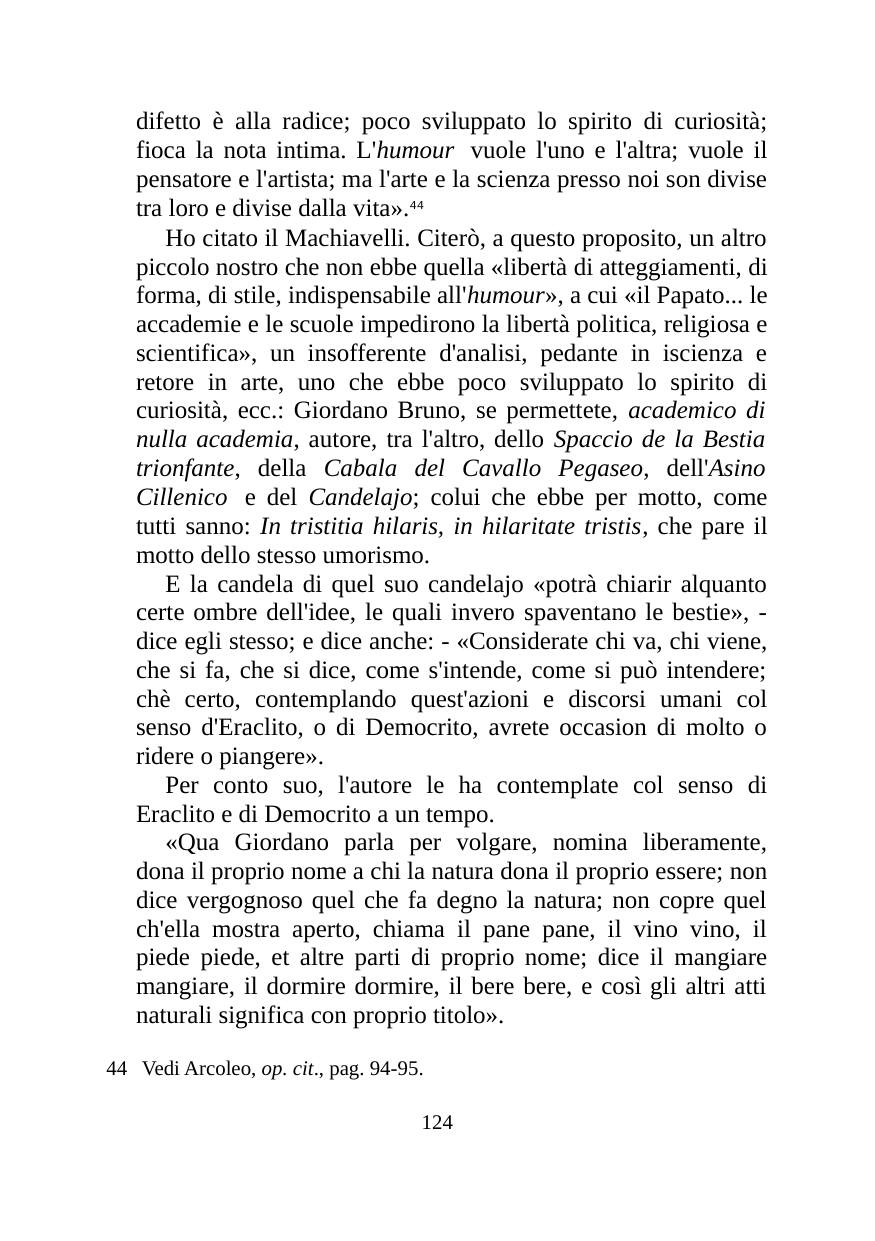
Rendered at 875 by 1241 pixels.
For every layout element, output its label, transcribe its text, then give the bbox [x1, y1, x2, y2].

text Vedi Arcoleo, op. cit., pag. 94-95. [106, 1056, 768, 1080]
text Per conto suo, l'autore le ha contemplate col senso di Eraclito e di Democrito a un tempo. [136, 770, 768, 827]
text Ho citato il Machiavelli. Citerò, a questo proposito, un altro piccolo nostro che non ebbe quella «libertà di atteggiamenti, di forma, di stile, indispensabile all'humour», a cui «il Papato... le accademie e le scuole impedirono la libertà politica, religiosa e scientifica», un insofferente d'analisi, pedante in iscienza e retore in arte, uno che ebbe poco sviluppato lo spirito di curiosità, ecc.: Giordano Bruno, se permettete, academico di nulla academia, autore, tra l'altro, dello Spaccio de la Bestia trionfante, della Cabala del Cavallo Pegaseo, dell'Asino Cillenico e del Candelajo; colui che ebbe per motto, come tutti sanno: In tristitia hilaris, in hilaritate tristis, che pare il motto dello stesso umorismo. [136, 223, 768, 569]
text E la candela di quel suo candelajo «potrà chiarir alquanto certe ombre dell'idee, le quali invero spaventano le bestie», - dice egli stesso; e dice anche: - «Considerate chi va, chi viene, che si fa, che si dice, come s'intende, come si può intendere; chè certo, contemplando quest'azioni e discorsi umani col senso d'Eraclito, o di Democrito, avrete occasion di molto o ridere o piangere». [136, 569, 768, 770]
text difetto è alla radice; poco sviluppato lo spirito di curiosità; fioca la nota intima. L'humour vuole l'uno e l'altra; vuole il pensatore e l'artista; ma l'arte e la scienza presso noi son divise tra loro e divise dalla vita». [136, 106, 768, 223]
text «Qua Giordano parla per volgare, nomina liberamente, dona il proprio nome a chi la natura dona il proprio essere; non dice vergognoso quel che fa degno la natura; non copre quel ch'ella mostra aperto, chiama il pane pane, il vino vino, il piede piede, et altre parti di proprio nome; dice il mangiare mangiare, il dormire dormire, il bere bere, e così gli altri atti naturali significa con proprio titolo». [136, 827, 768, 1029]
